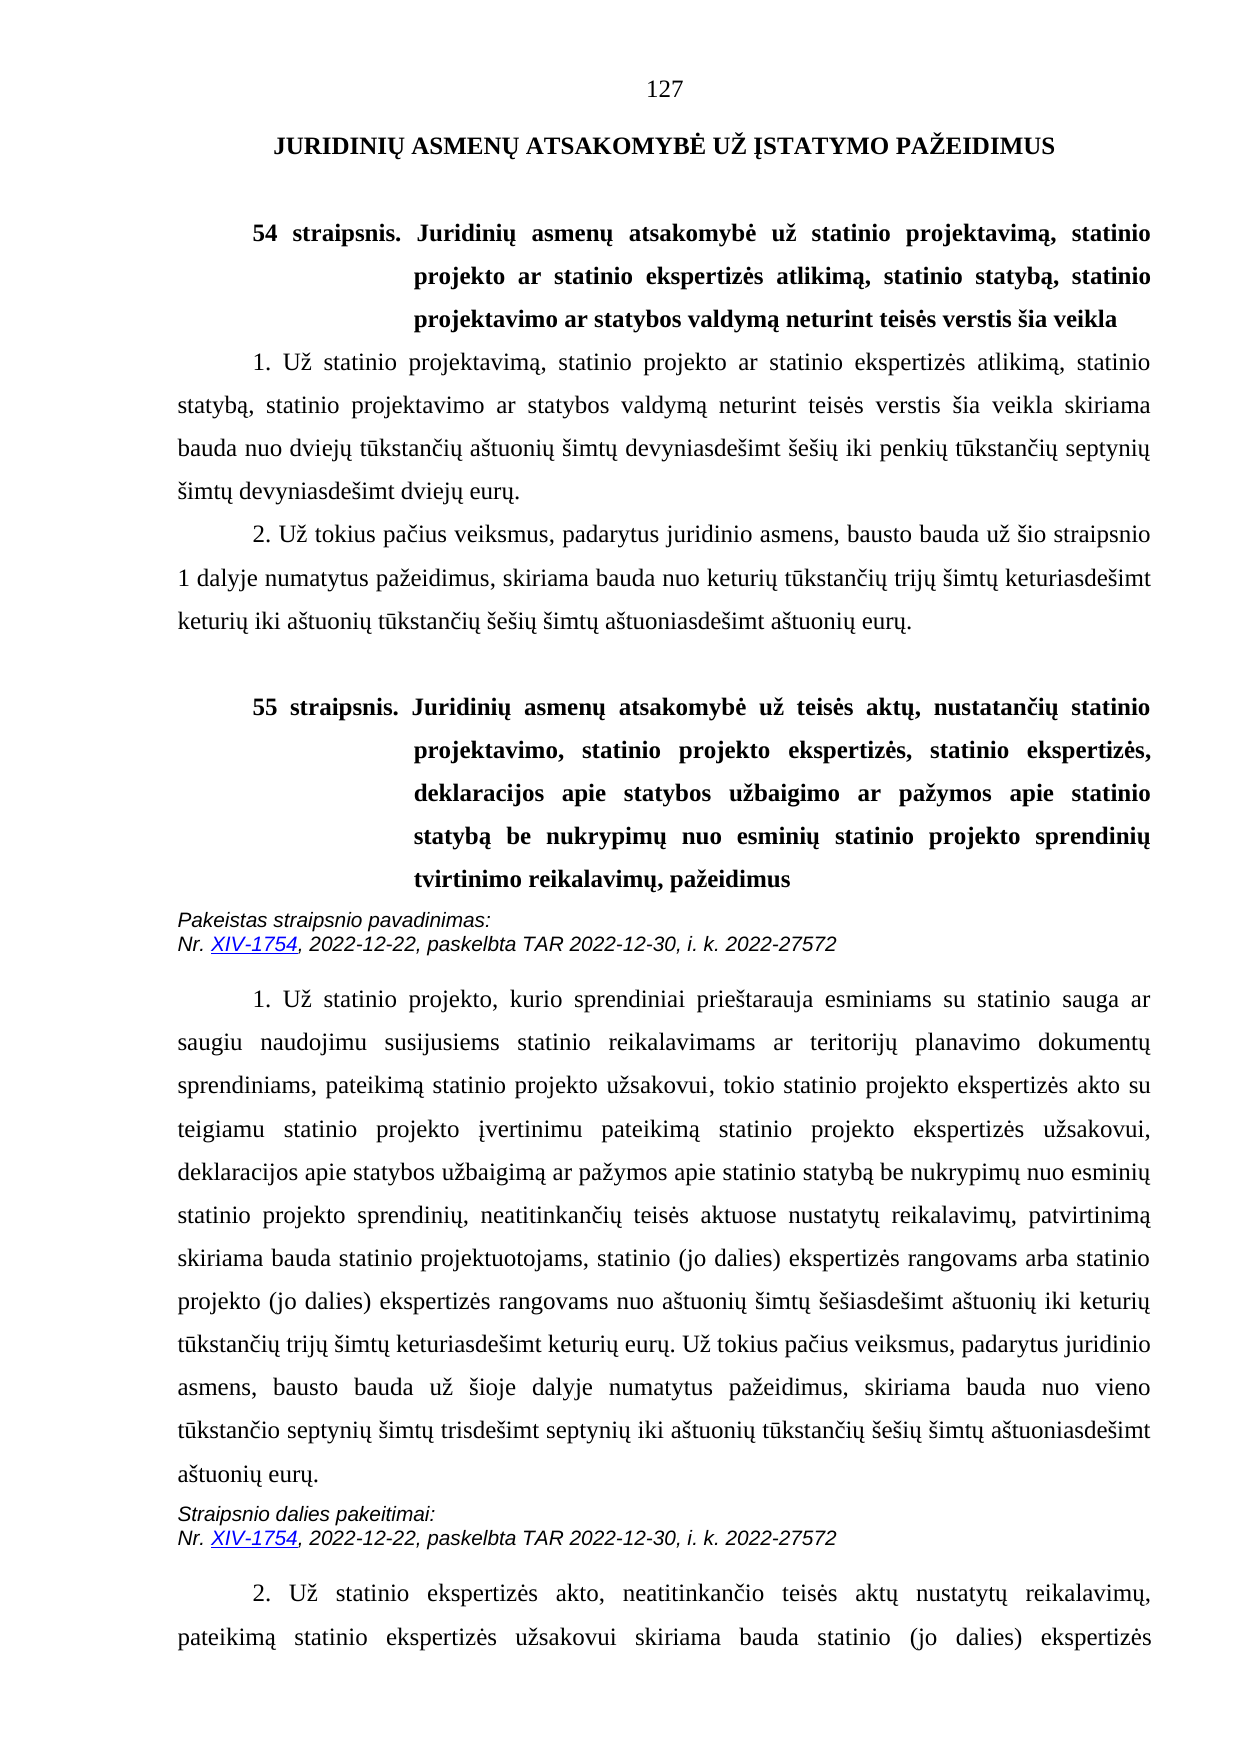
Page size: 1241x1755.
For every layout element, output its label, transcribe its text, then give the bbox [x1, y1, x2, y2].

text Nr. XIV-1754, 2022-12-22, paskelbta TAR 2022-12-30, i. k. 2022-27572 [177, 932, 1152, 956]
text 2. Už tokius pačius veiksmus, padarytus juridinio asmens, bausto bauda už šio straipsnio 1 dalyje numatytus pažeidimus, skiriama bauda nuo keturių tūkstančių trijų šimtų keturiasdešimt keturių iki aštuonių tūkstančių šešių šimtų aštuoniasdešimt aštuonių eurų. [177, 519, 1152, 634]
text Nr. XIV-1754, 2022-12-22, paskelbta TAR 2022-12-30, i. k. 2022-27572 [177, 1526, 1152, 1550]
text Pakeistas straipsnio pavadinimas: [177, 908, 1152, 932]
text 55 straipsnis. Juridinių asmenų atsakomybė už teisės aktų, nustatančių statinio projektavimo, statinio projekto ekspertizės, statinio ekspertizės, deklaracijos apie statybos užbaigimo ar pažymos apie statinio statybą be nukrypimų nuo esminių statinio projekto sprendinių tvirtinimo reikalavimų, pažeidimus [252, 692, 1152, 893]
text JURIDINIŲ ASMENŲ ATSAKOMYBĖ UŽ ĮSTATYMO PAŽEIDIMUS [177, 131, 1152, 160]
text 1. Už statinio projektavimą, statinio projekto ar statinio ekspertizės atlikimą, statinio statybą, statinio projektavimo ar statybos valdymą neturint teisės verstis šia veikla skiriama bauda nuo dviejų tūkstančių aštuonių šimtų devyniasdešimt šešių iki penkių tūkstančių septynių šimtų devyniasdešimt dviejų eurų. [177, 347, 1152, 505]
text 1. Už statinio projekto, kurio sprendiniai prieštarauja esminiams su statinio sauga ar saugiu naudojimu susijusiems statinio reikalavimams ar teritorijų planavimo dokumentų sprendiniams, pateikimą statinio projekto užsakovui, tokio statinio projekto ekspertizės akto su teigiamu statinio projekto įvertinimu pateikimą statinio projekto ekspertizės užsakovui, deklaracijos apie statybos užbaigimą ar pažymos apie statinio statybą be nukrypimų nuo esminių statinio projekto sprendinių, neatitinkančių teisės aktuose nustatytų reikalavimų, patvirtinimą skiriama bauda statinio projektuotojams, statinio (jo dalies) ekspertizės rangovams arba statinio projekto (jo dalies) ekspertizės rangovams nuo aštuonių šimtų šešiasdešimt aštuonių iki keturių tūkstančių trijų šimtų keturiasdešimt keturių eurų. Už tokius pačius veiksmus, padarytus juridinio asmens, bausto bauda už šioje dalyje numatytus pažeidimus, skiriama bauda nuo vieno tūkstančio septynių šimtų trisdešimt septynių iki aštuonių tūkstančių šešių šimtų aštuoniasdešimt aštuonių eurų. [177, 984, 1152, 1487]
text Straipsnio dalies pakeitimai: [177, 1502, 1152, 1526]
text 54 straipsnis. Juridinių asmenų atsakomybė už statinio projektavimą, statinio projekto ar statinio ekspertizės atlikimą, statinio statybą, statinio projektavimo ar statybos valdymą neturint teisės verstis šia veikla [252, 218, 1152, 333]
text 2. Už statinio ekspertizės akto, neatitinkančio teisės aktų nustatytų reikalavimų, pateikimą statinio ekspertizės užsakovui skiriama bauda statinio (jo dalies) ekspertizės [177, 1578, 1152, 1650]
